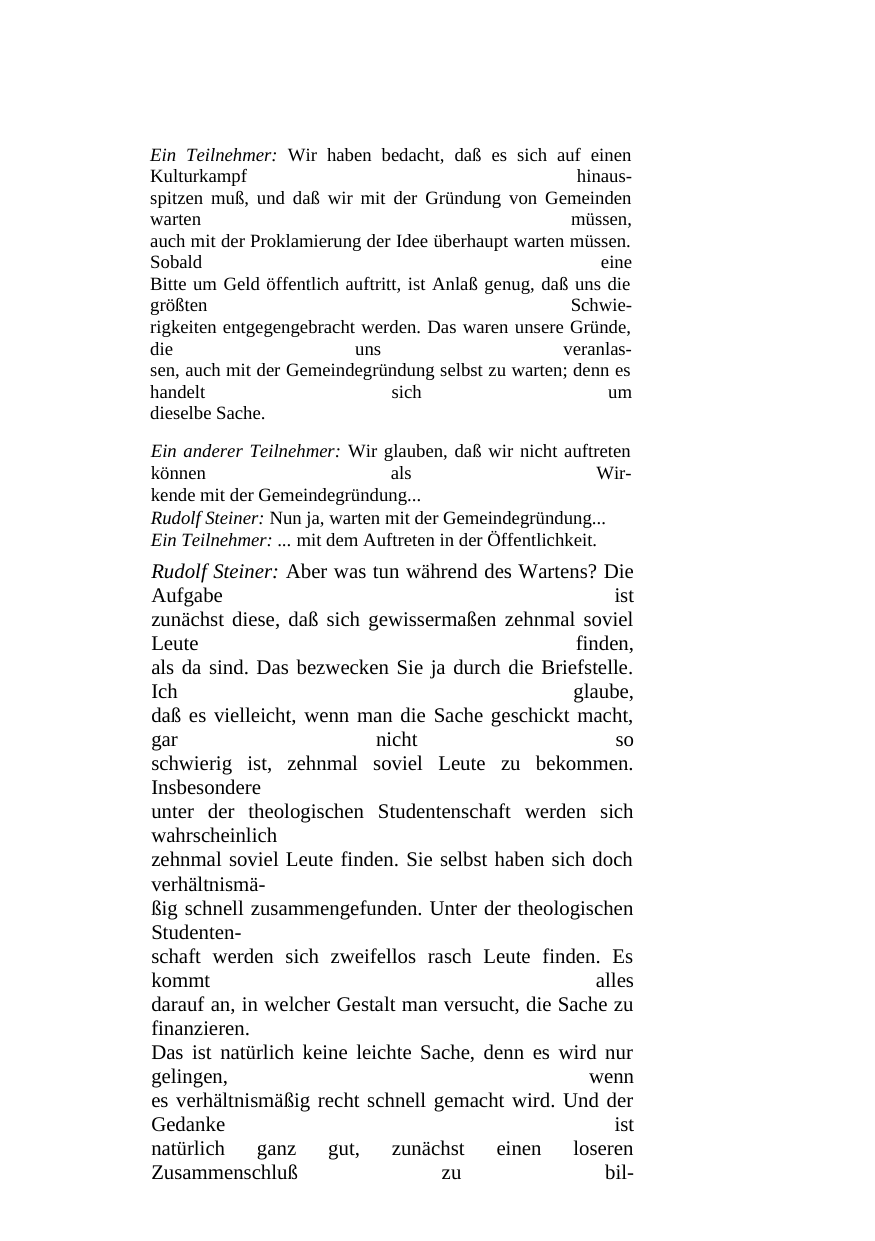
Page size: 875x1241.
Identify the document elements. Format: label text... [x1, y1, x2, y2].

text Rudolf Steiner: Nun ja, warten mit der Gemeindegründung... Ein Teilnehmer: ... mit dem Auftreten in der Öffentlichkeit. [151, 507, 635, 550]
text Ein Teilnehmer: Wir haben bedacht, daß es sich auf einen Kulturkampf hinaus- spitzen muß, und daß wir mit der Gründung von Gemeinden warten müssen, auch mit der Proklamierung der Idee überhaupt warten müssen. Sobald eine Bitte um Geld öffentlich auftritt, ist Anlaß genug, daß uns die größten Schwie- rigkeiten entgegengebracht werden. Das waren unsere Gründe, die uns veranlas- sen, auch mit der Gemeindegründung selbst zu warten; denn es handelt sich um dieselbe Sache. [150, 143, 632, 424]
text Rudolf Steiner: Aber was tun während des Wartens? Die Aufgabe ist zunächst diese, daß sich gewissermaßen zehnmal soviel Leute finden, als da sind. Das bezwecken Sie ja durch die Briefstelle. Ich glaube, daß es vielleicht, wenn man die Sache geschickt macht, gar nicht so schwierig ist, zehnmal soviel Leute zu bekommen. Insbesondere unter der theologischen Studentenschaft werden sich wahrscheinlich zehnmal soviel Leute finden. Sie selbst haben sich doch verhältnismä- ßig schnell zusammengefunden. Unter der theologischen Studenten- schaft werden sich zweifellos rasch Leute finden. Es kommt alles darauf an, in welcher Gestalt man versucht, die Sache zu finanzieren. Das ist natürlich keine leichte Sache, denn es wird nur gelingen, wenn es verhältnismäßig recht schnell gemacht wird. Und der Gedanke ist natürlich ganz gut, zunächst einen loseren Zusammenschluß zu bil- [151, 559, 634, 1184]
text Ein anderer Teilnehmer: Wir glauben, daß wir nicht auftreten können als Wir- kende mit der Gemeindegründung... [151, 440, 631, 505]
